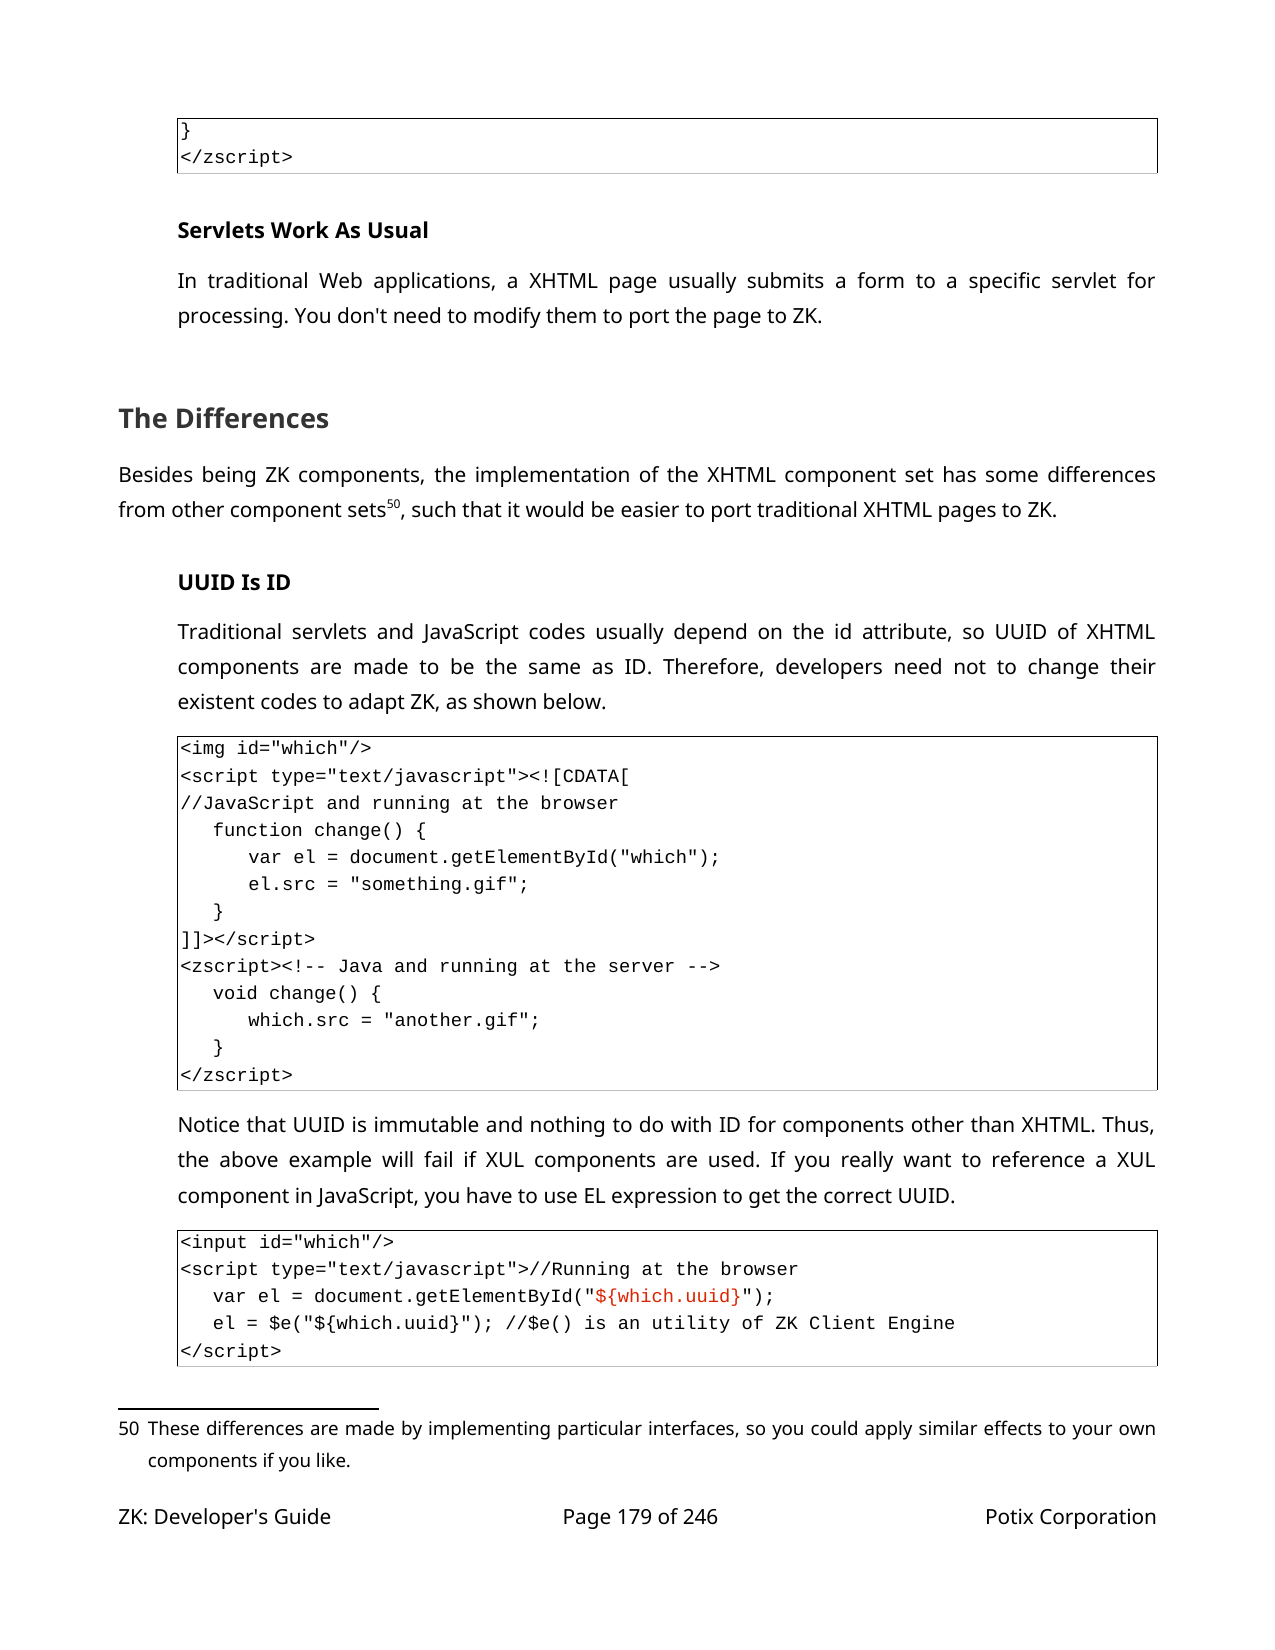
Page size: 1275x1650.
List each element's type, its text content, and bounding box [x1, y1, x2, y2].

text These differences are made by implementing particular interfaces, so you could apply similar effects to your own components if you like. [118, 1416, 1157, 1473]
text ]]></script> [178, 927, 1157, 951]
text <script type="text/javascript"><![CDATA[ [178, 763, 1157, 788]
text In traditional Web applications, a XHTML page usually submits a form to a specific servlet for processing. You don't need to modify them to port the page to ZK. [177, 266, 1157, 329]
text } [178, 119, 1157, 142]
text Traditional servlets and JavaScript codes usually depend on the id attribute, so UUID of XHTML components are made to be the same as ID. Therefore, developers need not to change their existent codes to adapt ZK, as shown below. [177, 617, 1157, 716]
subtitle UUID Is ID [177, 566, 1157, 596]
text <img id="which"/> [178, 737, 1157, 761]
text </zscript> [178, 145, 1157, 173]
subtitle The Differences [118, 400, 1157, 437]
text var el = document.getElementById("which"); [178, 845, 1157, 869]
text el.src = "something.gif"; [178, 872, 1157, 896]
text void change() { [178, 981, 1157, 1005]
text //JavaScript and running at the browser [178, 791, 1157, 815]
text el = $e("${which.uuid}"); //$e() is an utility of ZK Client Engine [178, 1311, 1157, 1336]
text } [178, 899, 1157, 924]
subtitle Servlets Work As Usual [177, 215, 1157, 245]
text which.src = "another.gif"; [178, 1008, 1157, 1032]
text <script type="text/javascript">//Running at the browser [178, 1257, 1157, 1281]
text var el = document.getElementById("${which.uuid}"); [178, 1284, 1157, 1308]
text <zscript><!-- Java and running at the server --> [178, 954, 1157, 978]
text } [178, 1035, 1157, 1059]
text <input id="which"/> [178, 1231, 1157, 1254]
text </zscript> [178, 1062, 1157, 1090]
text Notice that UUID is immutable and nothing to do with ID for components other than XHTML. Thus, the above example will fail if XUL components are used. If you really want to reference a XUL component in JavaScript, you have to use EL expression to get the correct UUID. [177, 1110, 1157, 1209]
text function change() { [178, 818, 1157, 842]
text Besides being ZK components, the implementation of the XHTML component set has some differences from other component sets, such that it would be easier to port traditional XHTML pages to ZK. [118, 460, 1157, 524]
text </script> [178, 1338, 1157, 1366]
